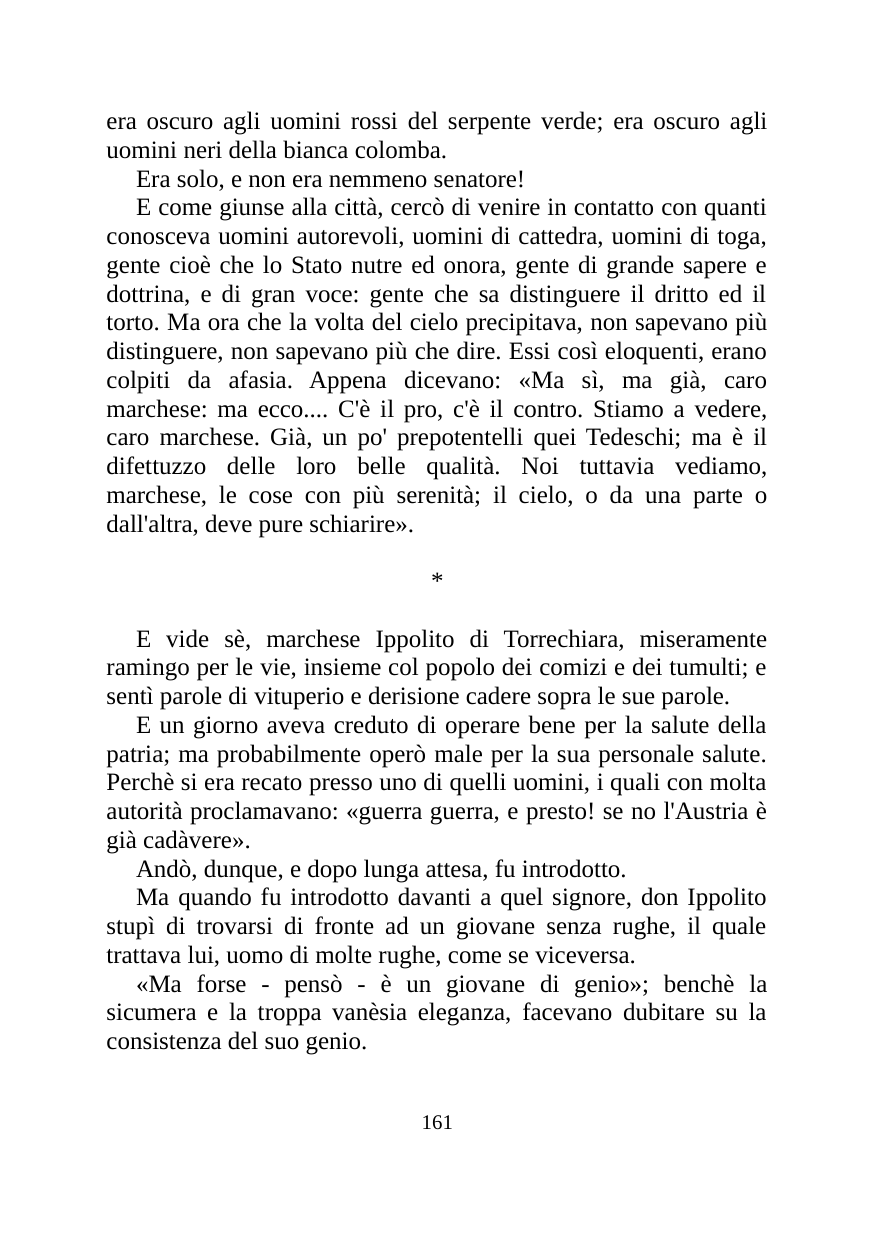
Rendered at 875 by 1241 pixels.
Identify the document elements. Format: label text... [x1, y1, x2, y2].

text era oscuro agli uomini rossi del serpente verde; era oscuro agli uomini neri della bianca colomba. [106, 106, 768, 164]
text * [106, 566, 768, 595]
text E vide sè, marchese Ippolito di Torrechiara, miseramente ramingo per le vie, insieme col popolo dei comizi e dei tumulti; e sentì parole di vituperio e derisione cadere sopra le sue parole. [106, 624, 768, 710]
text «Ma forse - pensò - è un giovane di genio»; benchè la sicumera e la troppa vanèsia eleganza, facevano dubitare su la consistenza del suo genio. [106, 969, 768, 1055]
text Andò, dunque, e dopo lunga attesa, fu introdotto. [106, 854, 768, 882]
text Era solo, e non era nemmeno senatore! [106, 164, 768, 192]
text E un giorno aveva creduto di operare bene per la salute della patria; ma probabilmente operò male per la sua personale salute. Perchè si era recato presso uno di quelli uomini, i quali con molta autorità proclamavano: «guerra guerra, e presto! se no l'Austria è già cadàvere». [106, 710, 768, 854]
text Ma quando fu introdotto davanti a quel signore, don Ippolito stupì di trovarsi di fronte ad un giovane senza rughe, il quale trattava lui, uomo di molte rughe, come se viceversa. [106, 882, 768, 969]
text E come giunse alla città, cercò di venire in contatto con quanti conosceva uomini autorevoli, uomini di cattedra, uomini di toga, gente cioè che lo Stato nutre ed onora, gente di grande sapere e dottrina, e di gran voce: gente che sa distinguere il dritto ed il torto. Ma ora che la volta del cielo precipitava, non sapevano più distinguere, non sapevano più che dire. Essi così eloquenti, erano colpiti da afasia. Appena dicevano: «Ma sì, ma già, caro marchese: ma ecco.... C'è il pro, c'è il contro. Stiamo a vedere, caro marchese. Già, un po' prepotentelli quei Tedeschi; ma è il difettuzzo delle loro belle qualità. Noi tuttavia vediamo, marchese, le cose con più serenità; il cielo, o da una parte o dall'altra, deve pure schiarire». [106, 192, 768, 537]
